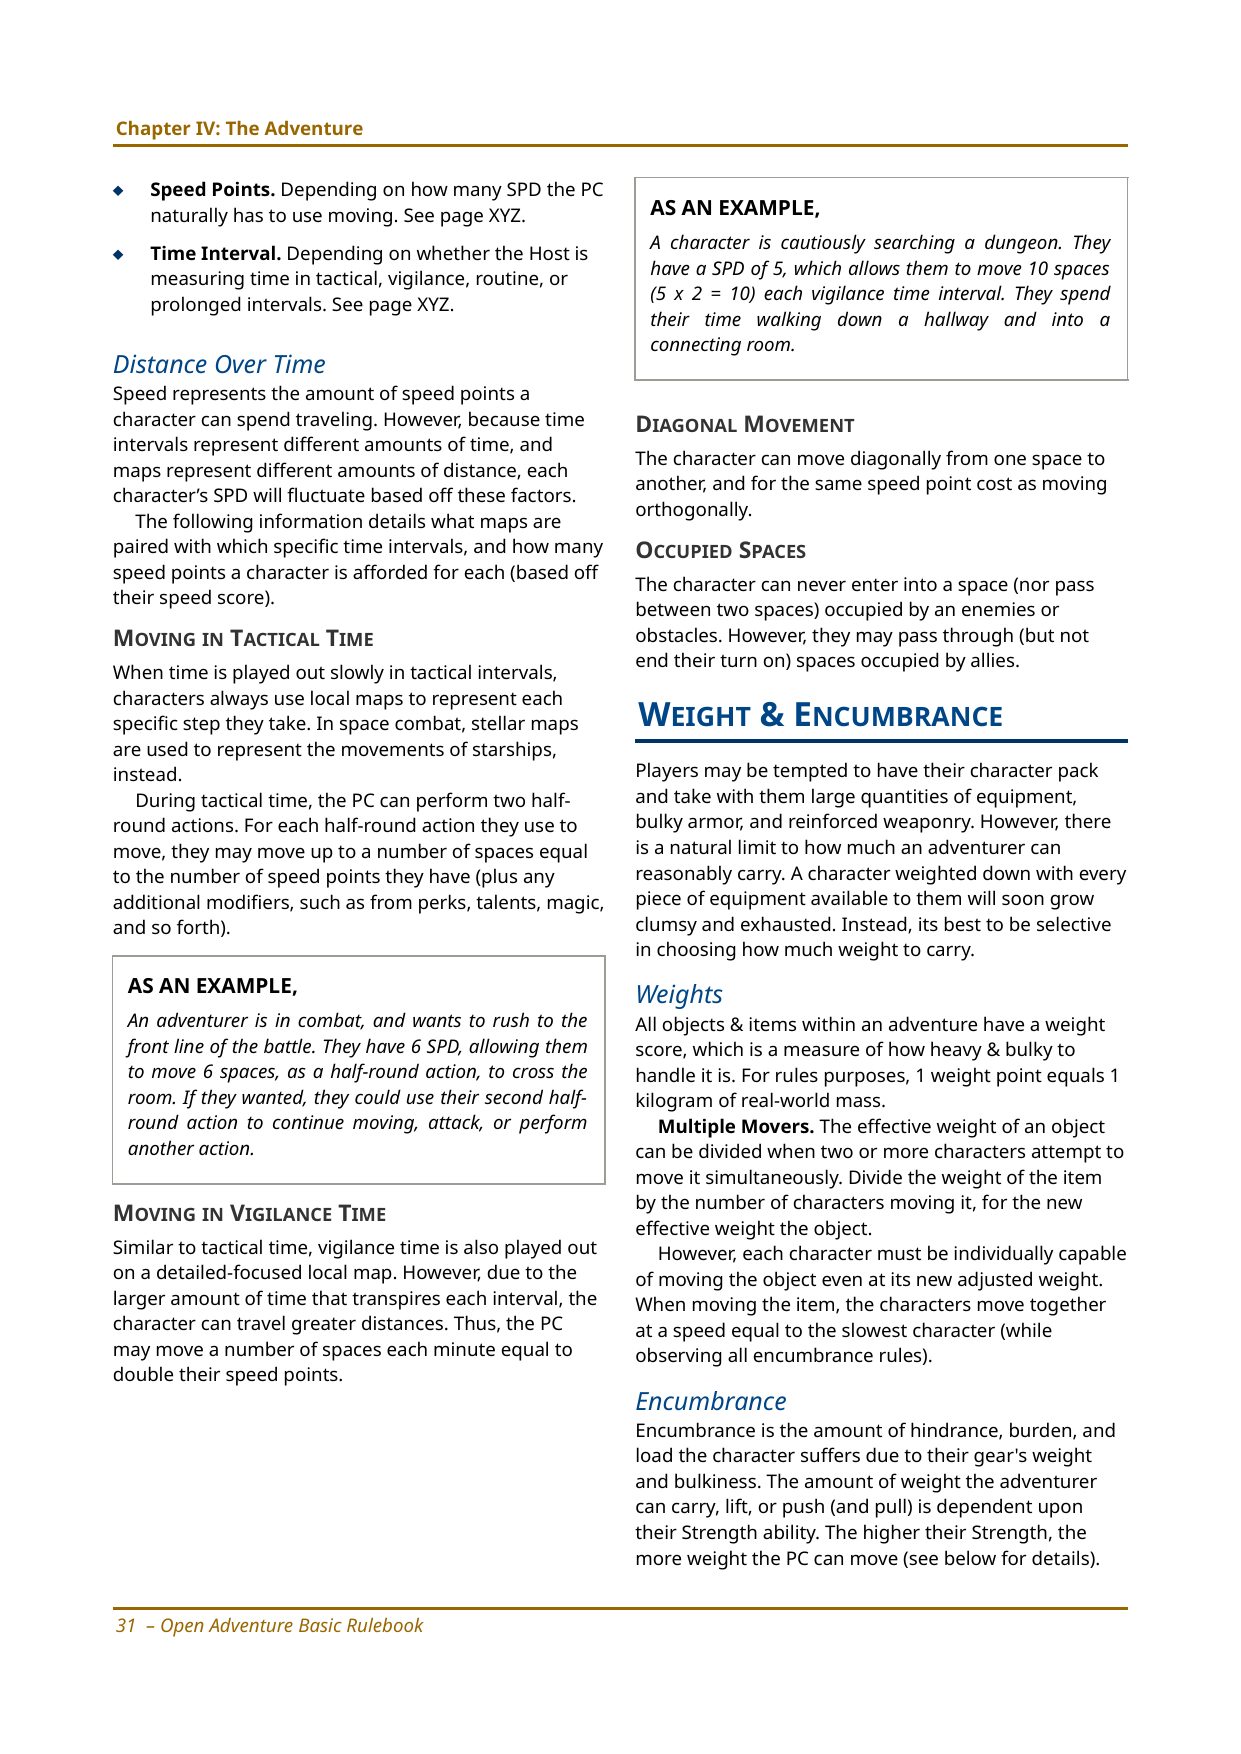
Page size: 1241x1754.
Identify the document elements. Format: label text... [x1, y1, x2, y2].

text Encumbrance is the amount of hindrance, burden, and load the character suffers due to their gear's weight and bulkiness. The amount of weight the adventurer can carry, lift, or push (and pull) is dependent upon their Strength ability. The higher their Strength, the more weight the PC can move (see below for details). [635, 1417, 1128, 1570]
subtitle Encumbrance [635, 1383, 1128, 1417]
text The character can move diagonally from one space to another, and for the same speed point cost as moving orthogonally. [635, 445, 1128, 522]
subtitle Occupied Spaces [635, 534, 1128, 565]
text When time is played out slowly in tactical intervals, characters always use local maps to represent each specific step they take. In space combat, stellar maps are used to represent the movements of starships, instead. [113, 659, 605, 787]
text The following information details what maps are paired with which specific time intervals, and how many speed points a character is afforded for each (based off their speed score). [113, 508, 605, 610]
subtitle Distance Over Time [113, 346, 605, 380]
table_header As An Example, A character is cautiously searching a dungeon. They have a SPD of 5, which allows them to move 10 spaces (5 x 2 = 10) each vigilance time interval. They spend their time walking down a hallway and into a connecting room. [636, 178, 1127, 379]
text Similar to tactical time, vigilance time is also played out on a detailed-focused local map. However, due to the larger amount of time that transpires each interval, the character can travel greater distances. Thus, the PC may move a number of spaces each minute equal to double their speed points. [113, 1234, 605, 1387]
text During tactical time, the PC can perform two half-round actions. For each half-round action they use to move, they may move up to a number of spaces equal to the number of speed points they have (plus any additional modifiers, such as from perks, talents, magic, and so forth). [113, 787, 605, 940]
subtitle Weights [635, 977, 1128, 1011]
text Speed represents the amount of speed points a character can spend traveling. However, because time intervals represent different amounts of time, and maps represent different amounts of distance, each character’s SPD will fluctuate based off these factors. [113, 380, 605, 508]
text Multiple Movers. The effective weight of an object can be divided when two or more characters attempt to move it simultaneously. Divide the weight of the item by the number of characters moving it, for the new effective weight the object. [635, 1113, 1128, 1241]
table_header As An Example, An adventurer is in combat, and wants to rush to the front line of the battle. They have 6 SPD, allowing them to move 6 spaces, as a half-round action, to cross the room. If they wanted, they could use their second half-round action to continue moving, attack, or perform another action. [113, 957, 604, 1183]
subtitle Moving in Vigilance Time [113, 1197, 605, 1228]
text Players may be tempted to have their character pack and take with them large quantities of equipment, bulky armor, and reinforced weaponry. However, there is a natural limit to how much an adventurer can reasonably carry. A character weighted down with every piece of equipment available to them will soon grow clumsy and exhausted. Instead, its best to be selective in choosing how much weight to carry. [635, 758, 1128, 962]
list Speed Points. Depending on how many SPD the PC naturally has to use moving. See page XYZ. [113, 177, 605, 228]
text All objects & items within an adventure have a weight score, which is a measure of how heavy & bulky to handle it is. For rules purposes, 1 weight point equals 1 kilogram of real-world mass. [635, 1011, 1128, 1113]
text However, each character must be individually capable of moving the object even at its new adjusted weight. When moving the item, the characters move together at a speed equal to the slowest character (while observing all encumbrance rules). [635, 1241, 1128, 1368]
list Time Interval. Depending on whether the host is measuring time in tactical, vigilance, routine, or prolonged intervals. See page XYZ. [113, 240, 605, 316]
subtitle Moving in Tactical Time [113, 622, 605, 653]
text The character can never enter into a space (nor pass between two spaces) occupied by an enemies or obstacles. However, they may pass through (but not end their turn on) spaces occupied by allies. [635, 571, 1128, 673]
subtitle Diagonal Movement [635, 408, 1128, 439]
